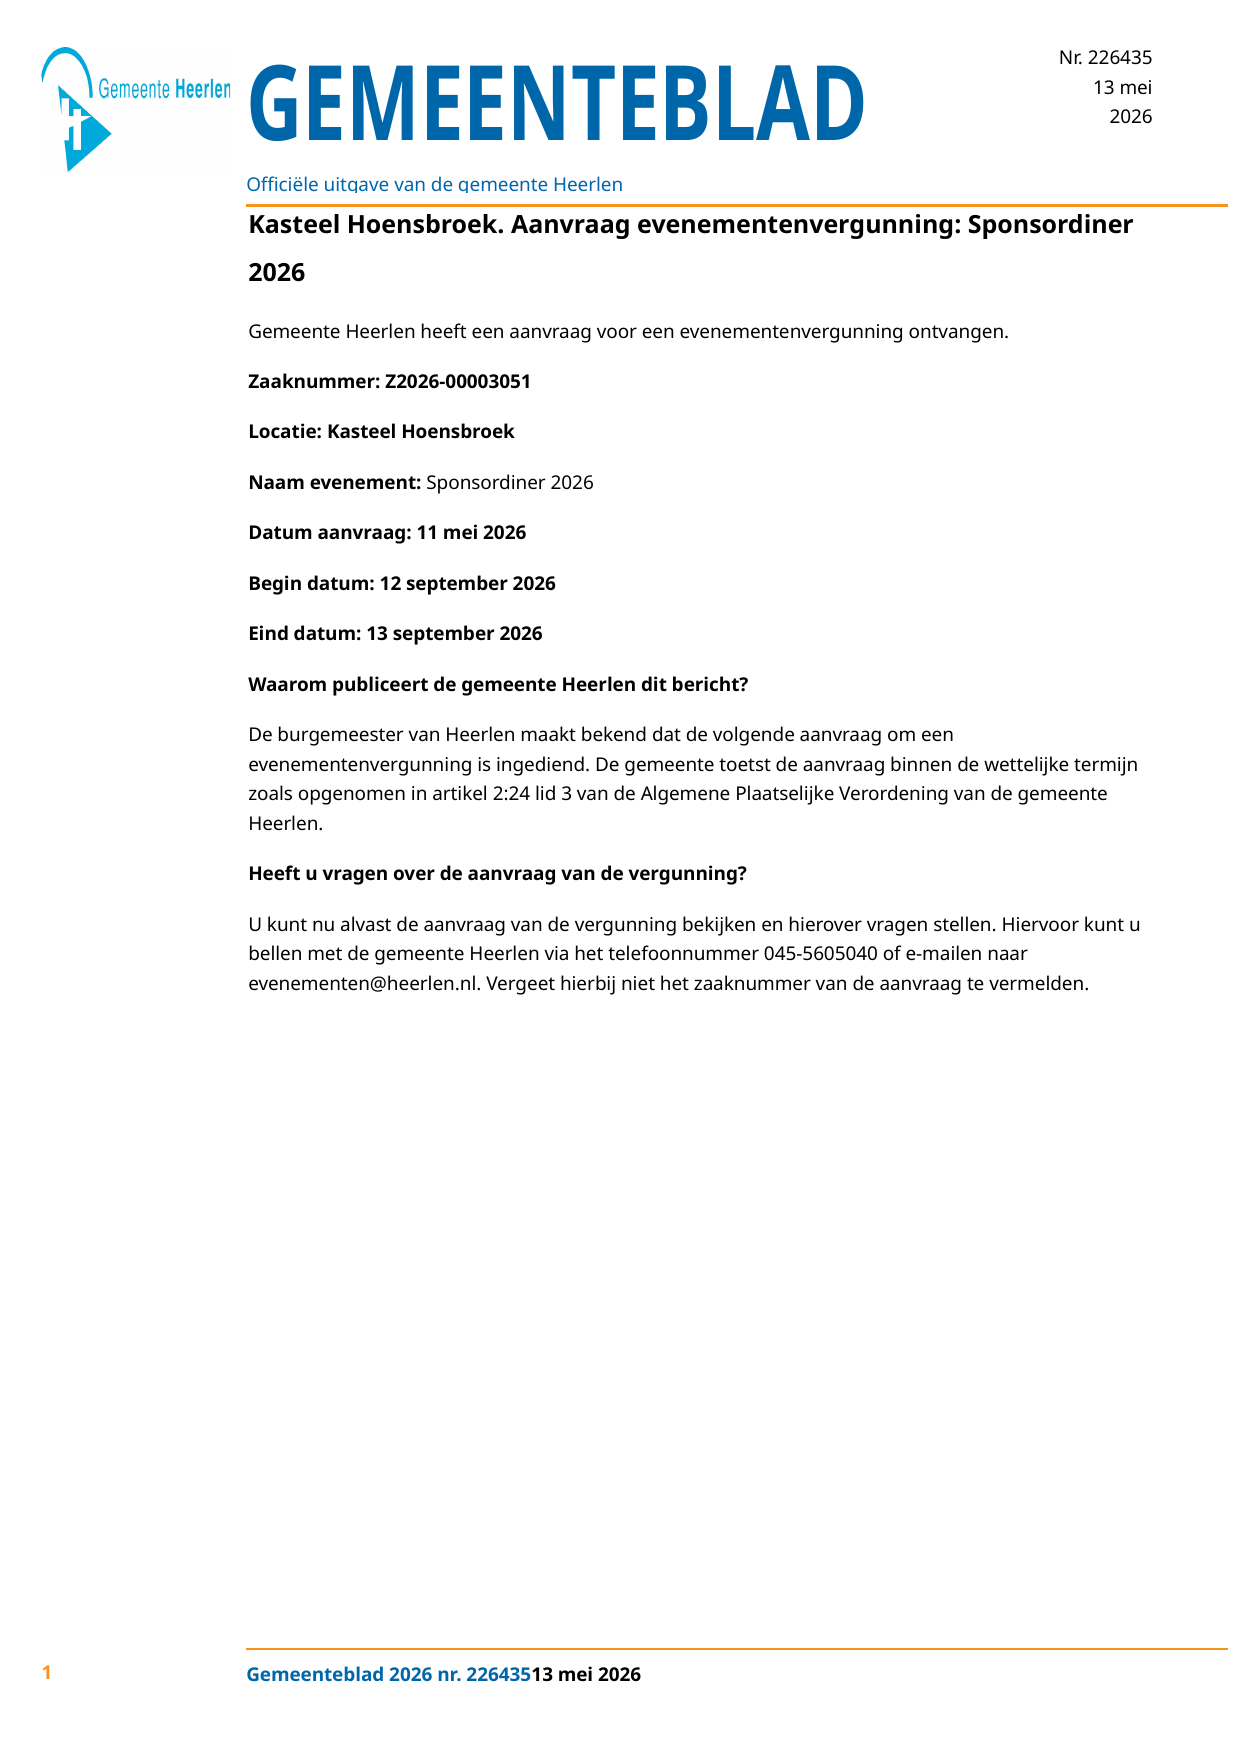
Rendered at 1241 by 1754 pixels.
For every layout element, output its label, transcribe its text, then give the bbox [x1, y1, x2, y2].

text De burgemeester van Heerlen maakt bekend dat de volgende aanvraag om een evenementenvergunning is ingediend. De gemeente toetst de aanvraag binnen de wettelijke termijn zoals opgenomen in artikel 2:24 lid 3 van de Algemene Plaatselijke Verordening van de gemeente Heerlen. [248, 721, 1152, 836]
text Zaaknummer: Z2026-00003051 [248, 368, 1152, 394]
picture [41, 47, 59, 70]
picture [41, 47, 231, 172]
text Locatie: Kasteel Hoensbroek [248, 419, 1152, 444]
text Kasteel Hoensbroek. Aanvraag evenementenvergunning: Sponsordiner 2026 [248, 207, 1152, 288]
text Heeft u vragen over de aanvraag van de vergunning? [248, 860, 1152, 886]
text Begin datum: 12 september 2026 [248, 570, 1152, 596]
text Waarom publiceert de gemeente Heerlen dit bericht? [248, 671, 1152, 697]
text Naam evenement: Sponsordiner 2026 [248, 469, 1152, 495]
text Datum aanvraag: 11 mei 2026 [248, 519, 1152, 545]
text Gemeente Heerlen heeft een aanvraag voor een evenementenvergunning ontvangen. [248, 318, 1152, 344]
text U kunt nu alvast de aanvraag van de vergunning bekijken en hierover vragen stellen. Hiervoor kunt u bellen met de gemeente Heerlen via het telefoonnummer 045-5605040 of e-mailen naar evenementen@heerlen.nl. Vergeet hierbij niet het zaaknummer van de aanvraag te vermelden. [248, 911, 1152, 996]
text Eind datum: 13 september 2026 [248, 620, 1152, 646]
